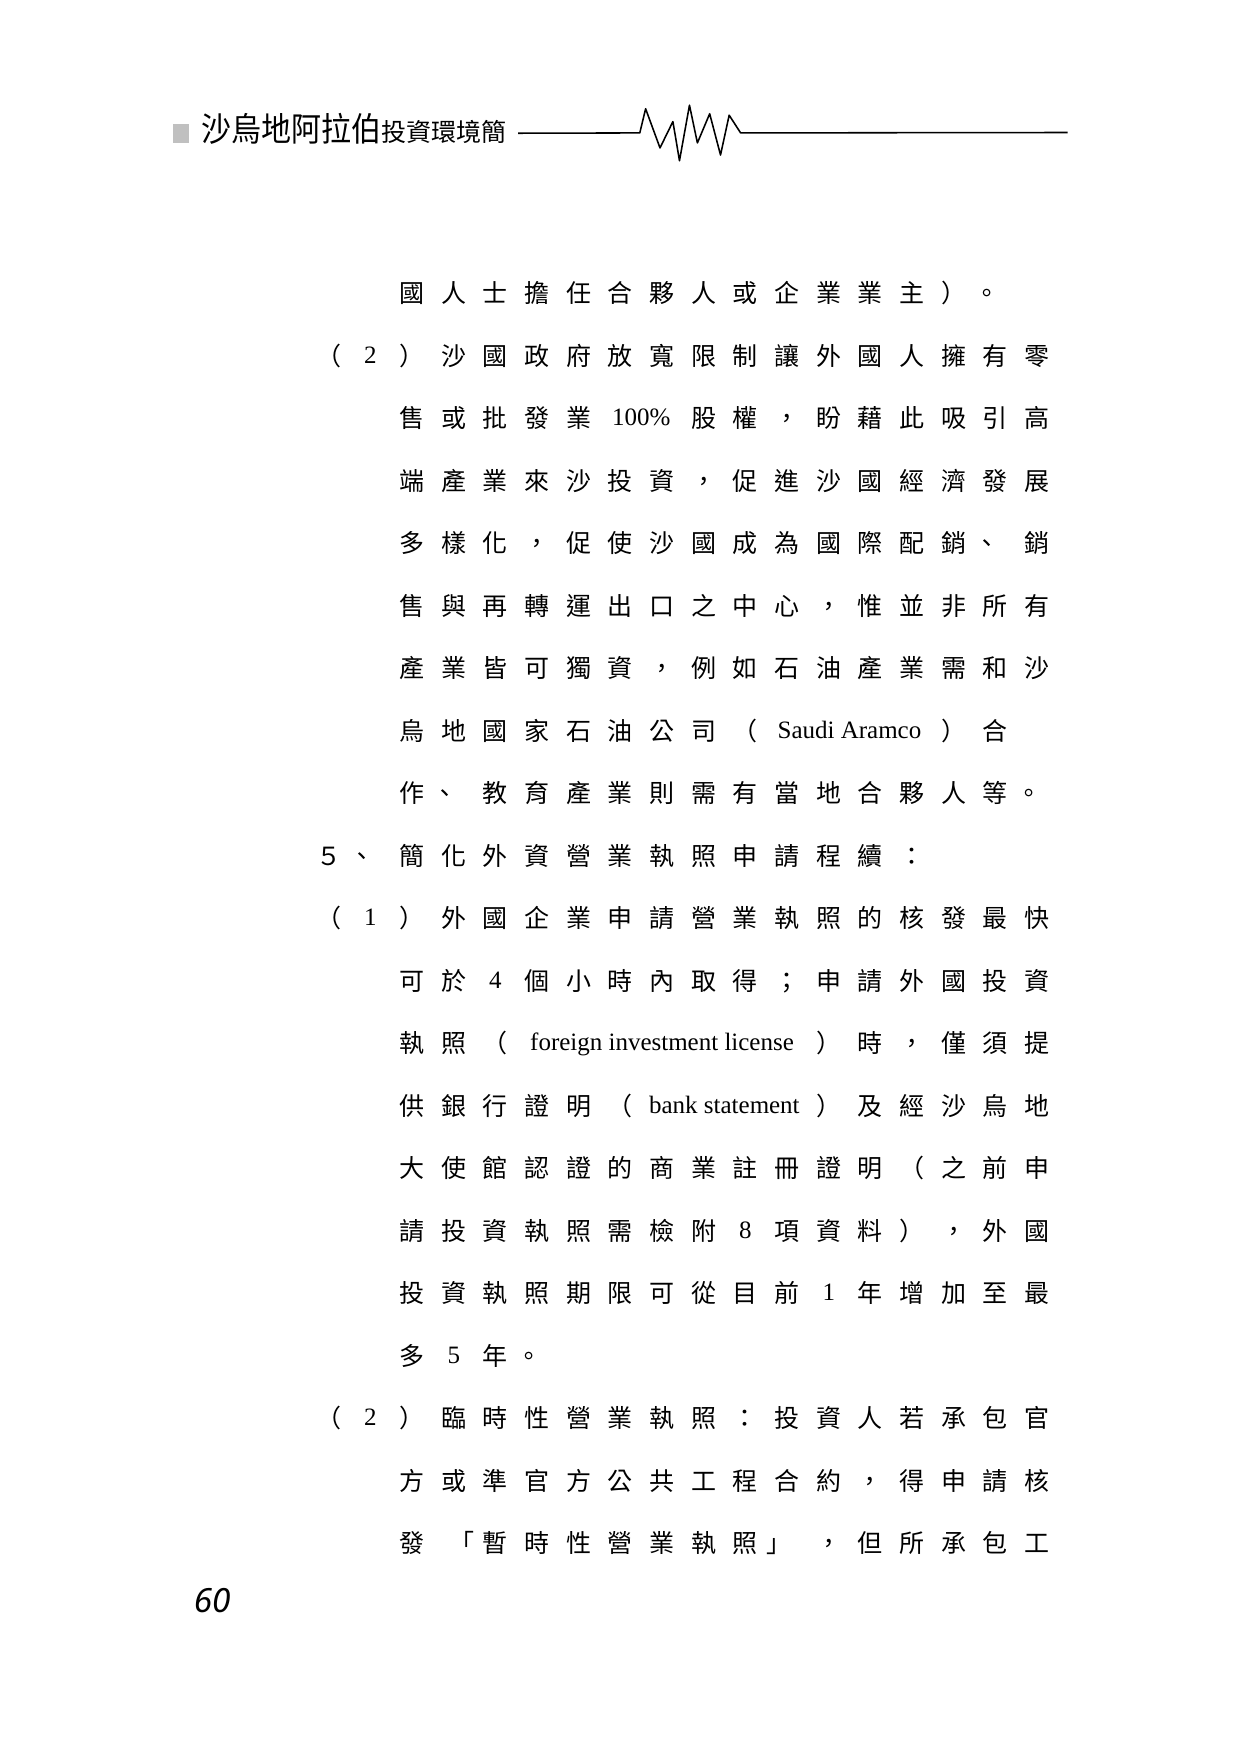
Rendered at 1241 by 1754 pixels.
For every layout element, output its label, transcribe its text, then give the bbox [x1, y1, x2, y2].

text （2）臨時性營業執照：投資人若承包官方或準官方公共工程合約，得申請核發「暫時性營業執照」，但所承包工 [306, 1375, 1058, 1563]
text （1）外國企業申請營業執照的核發最快可於4個小時內取得；申請外國投資執照（foreign investment license）時，僅須提供銀行證明（bank statement）及經沙烏地大使館認證的商業註冊證明（之前申請投資執照需檢附8項資料），外國投資執照期限可從目前1年增加至最多5年。 [306, 875, 1058, 1375]
text 國人士擔任合夥人或企業業主）。 [306, 250, 1058, 313]
text ５、簡化外資營業執照申請程續： [281, 813, 1058, 875]
text （2）沙國政府放寬限制讓外國人擁有零售或批發業100%股權，盼藉此吸引高端產業來沙投資，促進沙國經濟發展多樣化，促使沙國成為國際配銷、銷售與再轉運出口之中心，惟並非所有產業皆可獨資，例如石油產業需和沙烏地國家石油公司（Saudi Aramco）合作、教育產業則需有當地合夥人等。 [306, 313, 1058, 813]
